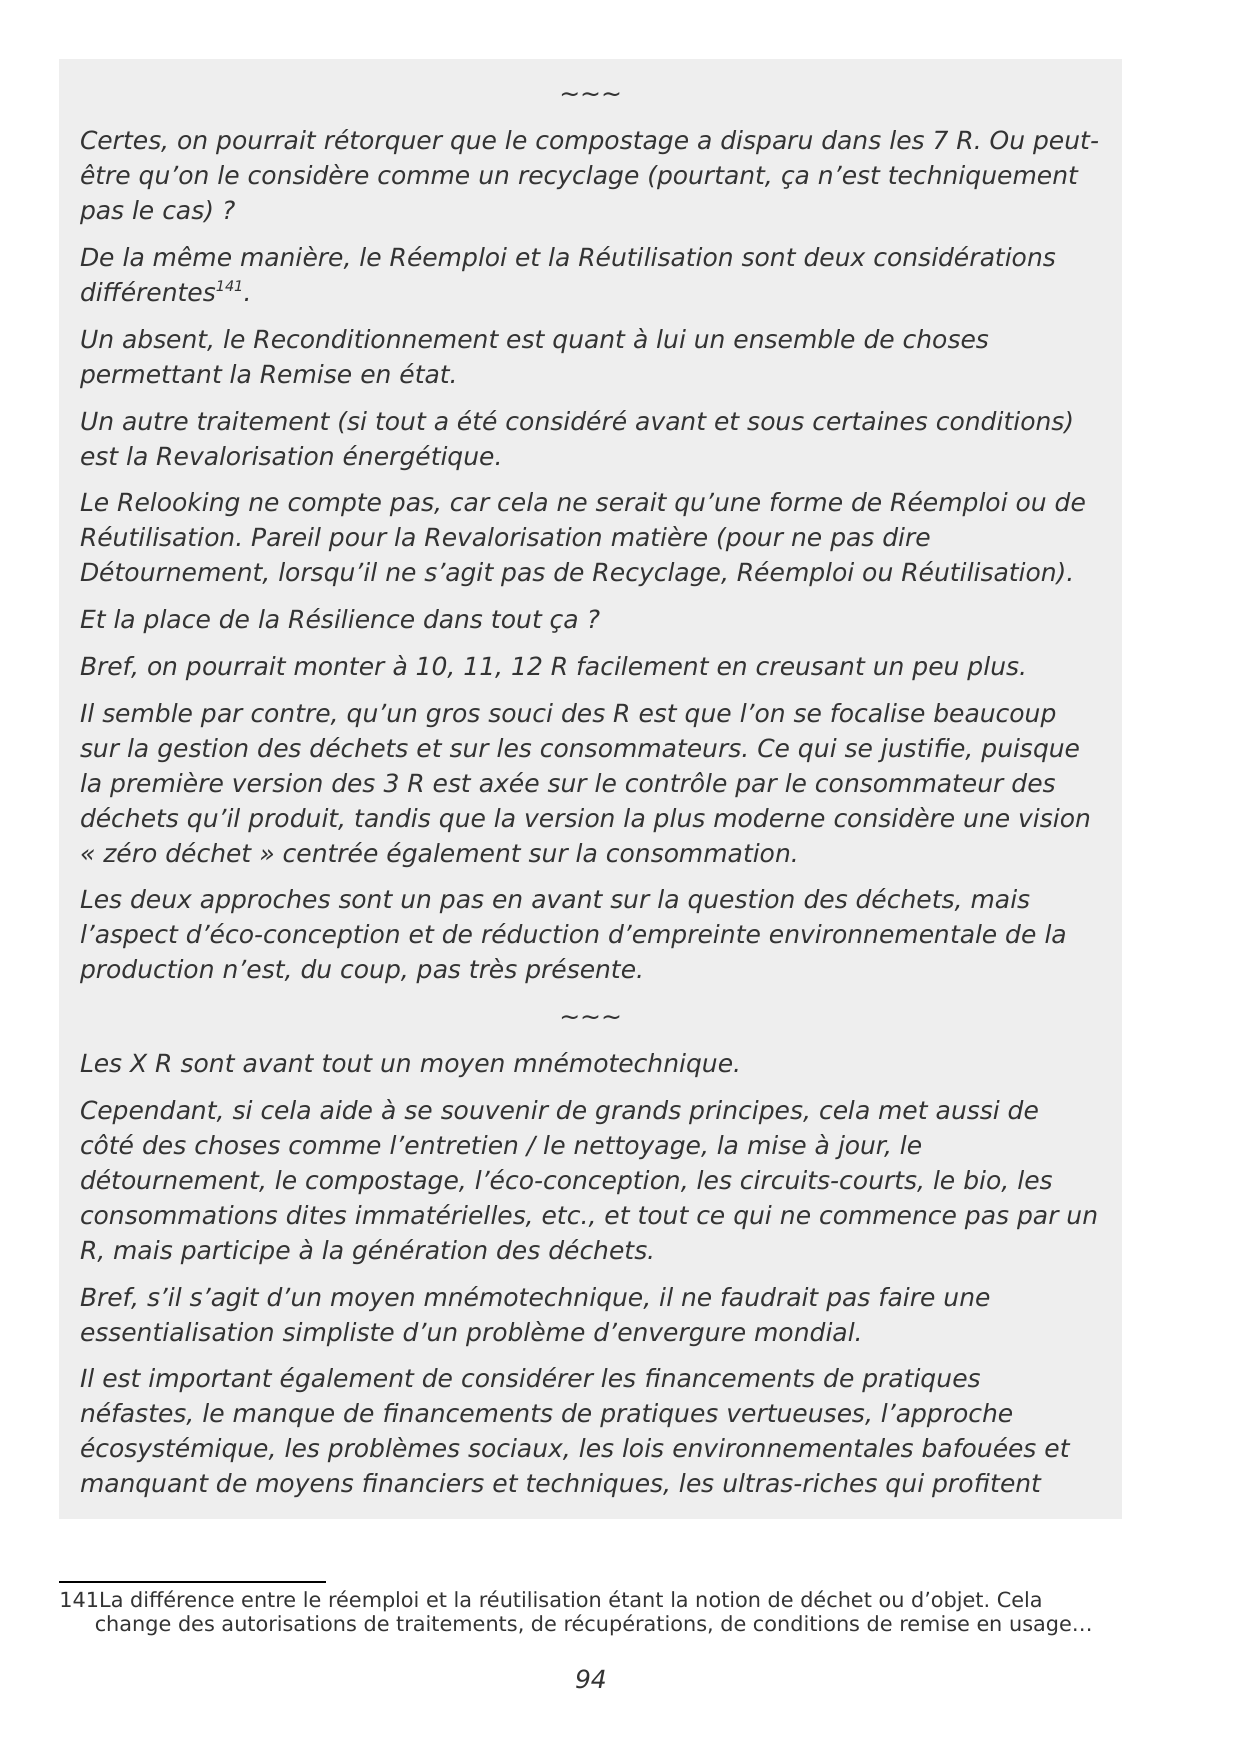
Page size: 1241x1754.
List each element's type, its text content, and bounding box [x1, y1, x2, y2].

text ~~~ [59, 59, 1122, 106]
text Il semble par contre, qu’un gros souci des R est que l’on se focalise beaucoup sur la gestion des déchets et sur les consommateurs. Ce qui se justifie, puisque la première version des 3 R est axée sur le contrôle par le consommateur des déchets qu’il produit, tandis que la version la plus moderne considère une vision « zéro déchet » centrée également sur la consommation. [59, 678, 1122, 865]
text ~~~ [59, 982, 1122, 1028]
text Les deux approches sont un pas en avant sur la question des déchets, mais l’aspect d’éco-conception et de réduction d’empreinte environnementale de la production n’est, du coup, pas très présente. [59, 865, 1122, 982]
text Il est important également de considérer les financements de pratiques néfastes, le manque de financements de pratiques vertueuses, l’approche écosystémique, les problèmes sociaux, les lois environnementales bafouées et manquant de moyens financiers et techniques, les ultras-riches qui profitent [59, 1344, 1122, 1519]
text Cependant, si cela aide à se souvenir de grands principes, cela met aussi de côté des choses comme l’entretien / le nettoyage, la mise à jour, le détournement, le compostage, l’éco-conception, les circuits-courts, le bio, les consommations dites immatérielles, etc., et tout ce qui ne commence pas par un R, mais participe à la génération des déchets. [59, 1075, 1122, 1262]
text Le Relooking ne compte pas, car cela ne serait qu’une forme de Réemploi ou de Réutilisation. Pareil pour la Revalorisation matière (pour ne pas dire Détournement, lorsqu’il ne s’agit pas de Recyclage, Réemploi ou Réutilisation). [59, 468, 1122, 585]
text La différence entre le réemploi et la réutilisation étant la notion de déchet ou d’objet. Cela change des autorisations de traitements, de récupérations, de conditions de remise en usage… [59, 1588, 1122, 1636]
text Un autre traitement (si tout a été considéré avant et sous certaines conditions) est la Revalorisation énergétique. [59, 386, 1122, 468]
text De la même manière, le Réemploi et la Réutilisation sont deux considérations différentes. [59, 223, 1122, 304]
text Et la place de la Résilience dans tout ça ? [59, 585, 1122, 631]
text Certes, on pourrait rétorquer que le compostage a disparu dans les 7 R. Ou peut-être qu’on le considère comme un recyclage (pourtant, ça n’est techniquement pas le cas) ? [59, 106, 1122, 223]
text Les X R sont avant tout un moyen mnémotechnique. [59, 1028, 1122, 1075]
text Bref, s’il s’agit d’un moyen mnémotechnique, il ne faudrait pas faire une essentialisation simpliste d’un problème d’envergure mondial. [59, 1262, 1122, 1344]
text Bref, on pourrait monter à 10, 11, 12 R facilement en creusant un peu plus. [59, 631, 1122, 678]
text Un absent, le Reconditionnement est quant à lui un ensemble de choses permettant la Remise en état. [59, 304, 1122, 386]
